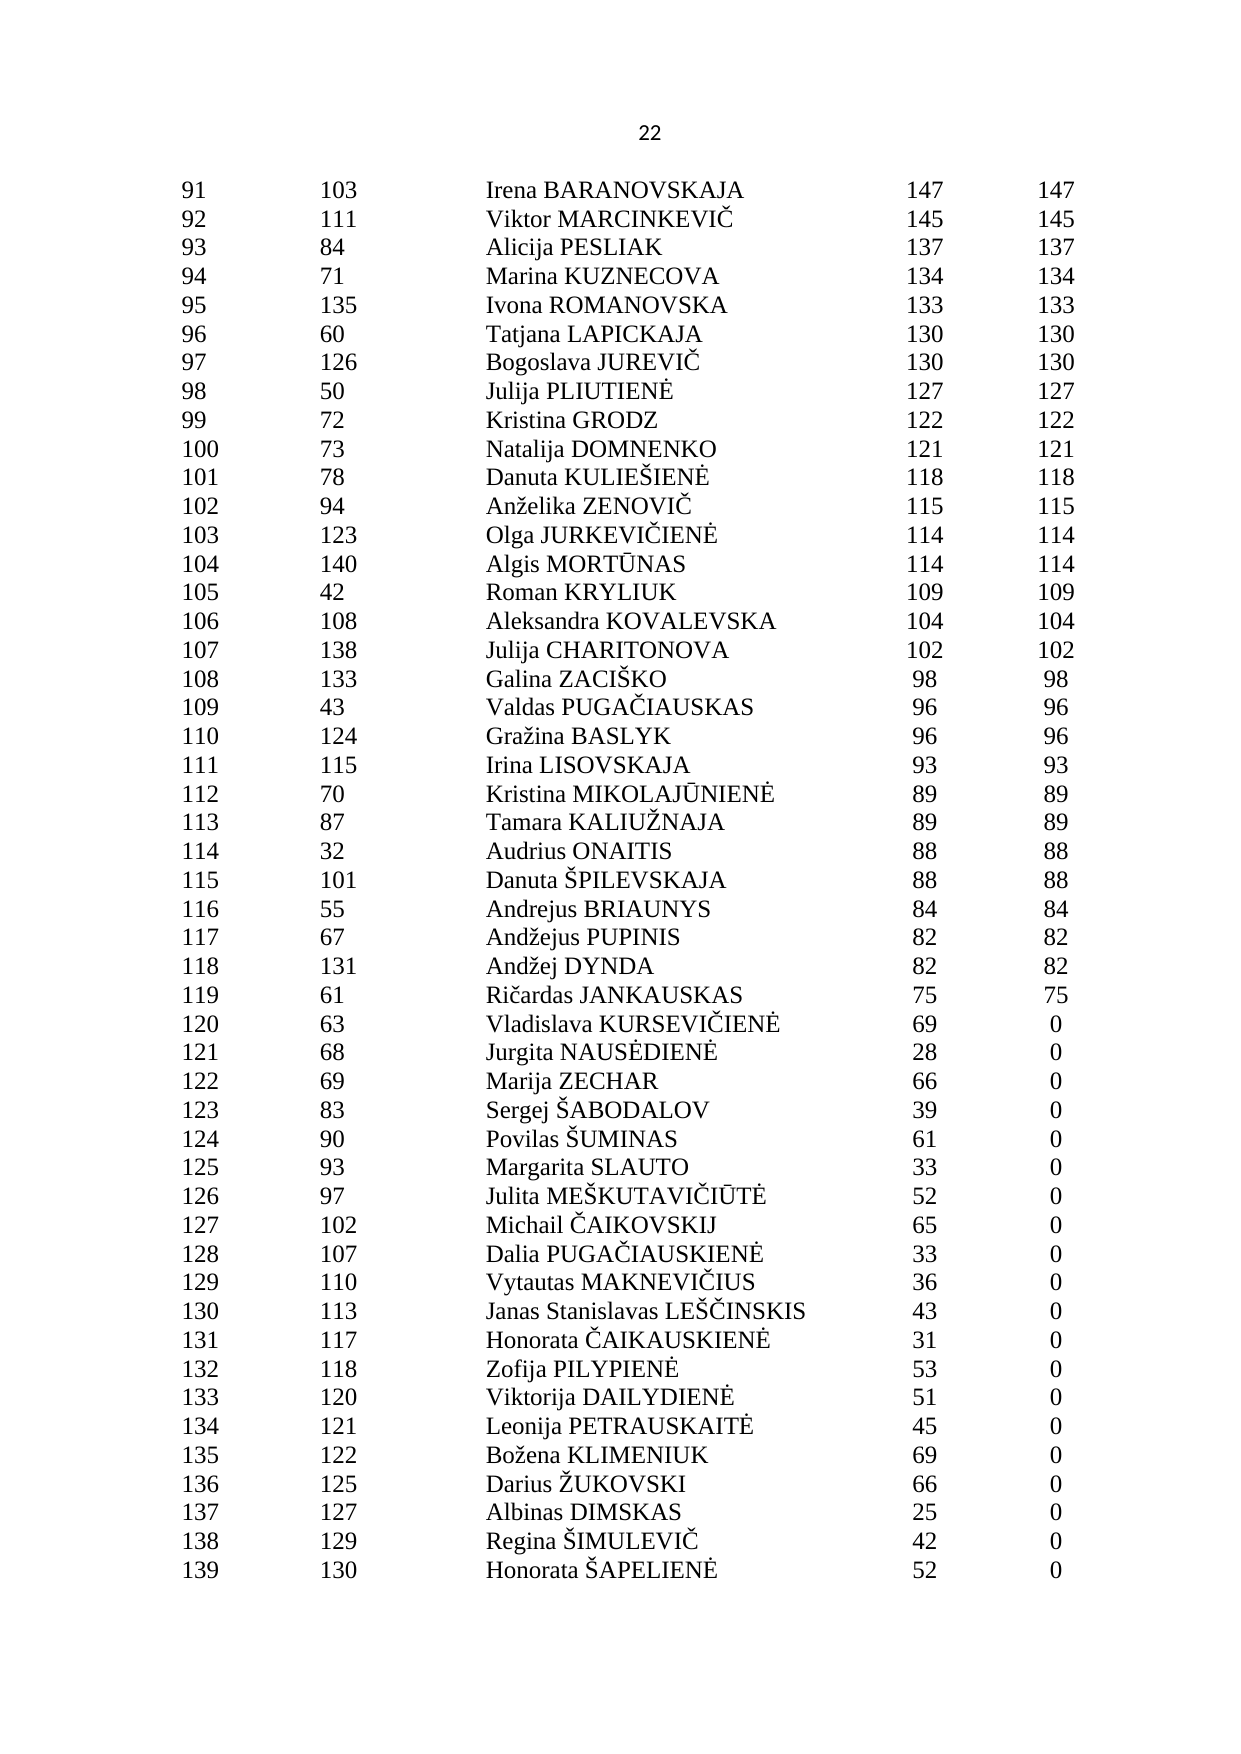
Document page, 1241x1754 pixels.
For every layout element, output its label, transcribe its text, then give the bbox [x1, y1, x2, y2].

table_cell 50 [315, 376, 481, 405]
table_cell 91 [177, 175, 315, 204]
table_cell 32 [315, 836, 481, 865]
table_cell 104 [990, 606, 1122, 635]
table_cell 101 [177, 463, 315, 491]
table_cell Viktorija DAILYDIENĖ [481, 1383, 859, 1411]
table_cell 127 [990, 376, 1122, 405]
table_cell 127 [177, 1210, 315, 1239]
table_cell Kristina MIKOLAJŪNIENĖ [481, 779, 859, 807]
table_cell 69 [860, 1009, 989, 1037]
table_cell Algis MORTŪNAS [481, 549, 859, 577]
table_cell 100 [177, 434, 315, 462]
table_cell 42 [860, 1526, 989, 1555]
table_cell Andžejus PUPINIS [481, 923, 859, 951]
table_cell 129 [315, 1526, 481, 1555]
table_cell 0 [990, 1095, 1122, 1124]
table_cell 103 [315, 175, 481, 204]
table_cell 68 [315, 1038, 481, 1066]
table_cell 104 [860, 606, 989, 635]
table_cell 117 [315, 1325, 481, 1354]
table_cell 114 [860, 549, 989, 577]
table_cell 0 [990, 1411, 1122, 1440]
table_cell Olga JURKEVIČIENĖ [481, 520, 859, 549]
table_cell 52 [860, 1181, 989, 1210]
table_cell 0 [990, 1153, 1122, 1181]
table_cell 108 [177, 664, 315, 692]
table_cell 43 [315, 693, 481, 721]
table_cell 42 [315, 578, 481, 606]
table_cell 109 [990, 578, 1122, 606]
table_cell 130 [860, 348, 989, 376]
table_cell 93 [990, 750, 1122, 779]
table_cell 112 [177, 779, 315, 807]
table_cell 111 [315, 204, 481, 232]
table_cell 94 [315, 491, 481, 520]
table_cell 133 [177, 1383, 315, 1411]
table_cell 75 [990, 980, 1122, 1009]
table_cell 134 [860, 261, 989, 290]
table_cell 107 [177, 635, 315, 664]
table_cell Roman KRYLIUK [481, 578, 859, 606]
table_cell 118 [860, 463, 989, 491]
table_cell 118 [990, 463, 1122, 491]
table_cell 102 [315, 1210, 481, 1239]
table_cell Julija PLIUTIENĖ [481, 376, 859, 405]
table_cell 45 [860, 1411, 989, 1440]
table_cell 0 [990, 1038, 1122, 1066]
table_cell 136 [177, 1469, 315, 1497]
table_cell 96 [860, 693, 989, 721]
table_cell 147 [860, 175, 989, 204]
table_cell 121 [177, 1038, 315, 1066]
table_cell 125 [315, 1469, 481, 1497]
table_cell 107 [315, 1239, 481, 1267]
table_cell 131 [315, 951, 481, 980]
table_cell 93 [860, 750, 989, 779]
table_cell 97 [315, 1181, 481, 1210]
table_cell Julija CHARITONOVA [481, 635, 859, 664]
table_cell 118 [315, 1354, 481, 1382]
table_cell 65 [860, 1210, 989, 1239]
table_cell 61 [315, 980, 481, 1009]
table_cell Kristina GRODZ [481, 405, 859, 434]
table_cell Viktor MARCINKEVIČ [481, 204, 859, 232]
table_cell 0 [990, 1124, 1122, 1152]
table_cell 33 [860, 1239, 989, 1267]
table_cell 69 [860, 1440, 989, 1469]
table_cell 104 [177, 549, 315, 577]
table_cell 126 [315, 348, 481, 376]
table_cell 121 [860, 434, 989, 462]
table_cell 140 [315, 549, 481, 577]
table_cell 0 [990, 1066, 1122, 1095]
table_cell 78 [315, 463, 481, 491]
table_cell Tatjana LAPICKAJA [481, 319, 859, 347]
table_cell 138 [315, 635, 481, 664]
table_cell 88 [860, 865, 989, 894]
table_cell 73 [315, 434, 481, 462]
table_cell Alicija PESLIAK [481, 233, 859, 261]
table_cell 114 [990, 549, 1122, 577]
table_cell Gražina BASLYK [481, 721, 859, 750]
table_cell Božena KLIMENIUK [481, 1440, 859, 1469]
table_cell Sergej ŠABODALOV [481, 1095, 859, 1124]
table_cell 98 [860, 664, 989, 692]
table_cell 0 [990, 1555, 1122, 1584]
table_cell 96 [860, 721, 989, 750]
table_cell 0 [990, 1469, 1122, 1497]
table_cell 51 [860, 1383, 989, 1411]
table_cell 52 [860, 1555, 989, 1584]
table_cell 119 [177, 980, 315, 1009]
table_cell 0 [990, 1296, 1122, 1325]
table_cell 102 [177, 491, 315, 520]
table_cell 99 [177, 405, 315, 434]
table_cell Valdas PUGAČIAUSKAS [481, 693, 859, 721]
table_cell 89 [990, 808, 1122, 836]
table_cell Audrius ONAITIS [481, 836, 859, 865]
table_cell 127 [860, 376, 989, 405]
table_cell Julita MEŠKUTAVIČIŪTĖ [481, 1181, 859, 1210]
table_cell 82 [990, 923, 1122, 951]
table_cell 124 [315, 721, 481, 750]
table_cell 25 [860, 1498, 989, 1526]
table_cell Galina ZACIŠKO [481, 664, 859, 692]
table_cell 71 [315, 261, 481, 290]
table_cell 82 [990, 951, 1122, 980]
table_cell Marija ZECHAR [481, 1066, 859, 1095]
table_cell 123 [315, 520, 481, 549]
table_cell Irina LISOVSKAJA [481, 750, 859, 779]
table_cell Bogoslava JUREVIČ [481, 348, 859, 376]
table_cell 108 [315, 606, 481, 635]
table_cell 114 [860, 520, 989, 549]
table_cell 122 [315, 1440, 481, 1469]
table_cell 39 [860, 1095, 989, 1124]
table_cell 147 [990, 175, 1122, 204]
table_cell 0 [990, 1009, 1122, 1037]
table_cell 33 [860, 1153, 989, 1181]
table_cell 70 [315, 779, 481, 807]
table_cell 134 [177, 1411, 315, 1440]
table_cell 0 [990, 1498, 1122, 1526]
table_cell 28 [860, 1038, 989, 1066]
table_cell 89 [860, 779, 989, 807]
table_cell 96 [177, 319, 315, 347]
table_cell 126 [177, 1181, 315, 1210]
table_cell 72 [315, 405, 481, 434]
table_cell Irena BARANOVSKAJA [481, 175, 859, 204]
table_cell 133 [315, 664, 481, 692]
table_cell 102 [990, 635, 1122, 664]
table_cell 93 [177, 233, 315, 261]
table_cell 84 [860, 894, 989, 922]
table_cell 117 [177, 923, 315, 951]
table_cell Vytautas MAKNEVIČIUS [481, 1268, 859, 1296]
table_cell 132 [177, 1354, 315, 1382]
table_cell 84 [990, 894, 1122, 922]
table_cell Regina ŠIMULEVIČ [481, 1526, 859, 1555]
table_cell Ivona ROMANOVSKA [481, 290, 859, 319]
table_cell 103 [177, 520, 315, 549]
table_cell Leonija PETRAUSKAITĖ [481, 1411, 859, 1440]
table_cell 122 [990, 405, 1122, 434]
table_cell 0 [990, 1526, 1122, 1555]
table_cell 0 [990, 1383, 1122, 1411]
table_cell 31 [860, 1325, 989, 1354]
table_cell 145 [990, 204, 1122, 232]
table_cell 0 [990, 1210, 1122, 1239]
table_cell 61 [860, 1124, 989, 1152]
table_cell 130 [177, 1296, 315, 1325]
table_cell 120 [315, 1383, 481, 1411]
table_cell 98 [990, 664, 1122, 692]
table_cell Aleksandra KOVALEVSKA [481, 606, 859, 635]
table_cell Danuta ŠPILEVSKAJA [481, 865, 859, 894]
table_cell 84 [315, 233, 481, 261]
table_cell 135 [177, 1440, 315, 1469]
table_cell Povilas ŠUMINAS [481, 1124, 859, 1152]
table_cell Anželika ZENOVIČ [481, 491, 859, 520]
table_cell 0 [990, 1268, 1122, 1296]
table_cell Vladislava KURSEVIČIENĖ [481, 1009, 859, 1037]
table_cell Tamara KALIUŽNAJA [481, 808, 859, 836]
table_cell 130 [990, 319, 1122, 347]
table_cell Janas Stanislavas LEŠČINSKIS [481, 1296, 859, 1325]
table_cell 137 [177, 1498, 315, 1526]
table_cell Michail ČAIKOVSKIJ [481, 1210, 859, 1239]
table_cell 98 [177, 376, 315, 405]
table_cell 89 [860, 808, 989, 836]
table_cell 133 [990, 290, 1122, 319]
table_cell 60 [315, 319, 481, 347]
table_cell Andrejus BRIAUNYS [481, 894, 859, 922]
table_cell Danuta KULIEŠIENĖ [481, 463, 859, 491]
table_cell Ričardas JANKAUSKAS [481, 980, 859, 1009]
table_cell 63 [315, 1009, 481, 1037]
table_cell 127 [315, 1498, 481, 1526]
table_cell 122 [177, 1066, 315, 1095]
table_cell Zofija PILYPIENĖ [481, 1354, 859, 1382]
table_cell 0 [990, 1181, 1122, 1210]
table_cell 137 [860, 233, 989, 261]
table_cell 88 [860, 836, 989, 865]
table_cell 96 [990, 693, 1122, 721]
table_cell 130 [315, 1555, 481, 1584]
table_cell 105 [177, 578, 315, 606]
table_cell Margarita SLAUTO [481, 1153, 859, 1181]
table_cell 0 [990, 1239, 1122, 1267]
table_cell 83 [315, 1095, 481, 1124]
table_cell 115 [315, 750, 481, 779]
table_cell 114 [177, 836, 315, 865]
table_cell 90 [315, 1124, 481, 1152]
table_cell 109 [860, 578, 989, 606]
table_cell 111 [177, 750, 315, 779]
table_cell 115 [177, 865, 315, 894]
table_cell 94 [177, 261, 315, 290]
table_cell Jurgita NAUSĖDIENĖ [481, 1038, 859, 1066]
table_cell 145 [860, 204, 989, 232]
table_cell 113 [177, 808, 315, 836]
table_cell 125 [177, 1153, 315, 1181]
table_cell 114 [990, 520, 1122, 549]
table_cell 118 [177, 951, 315, 980]
table_cell 110 [315, 1268, 481, 1296]
table_cell 97 [177, 348, 315, 376]
table_cell 102 [860, 635, 989, 664]
table_cell 123 [177, 1095, 315, 1124]
table_cell 88 [990, 865, 1122, 894]
table_cell 115 [860, 491, 989, 520]
table_cell Honorata ŠAPELIENĖ [481, 1555, 859, 1584]
table_cell Darius ŽUKOVSKI [481, 1469, 859, 1497]
table_cell Honorata ČAIKAUSKIENĖ [481, 1325, 859, 1354]
table_cell 124 [177, 1124, 315, 1152]
table_cell 101 [315, 865, 481, 894]
table_cell 96 [990, 721, 1122, 750]
table_cell 82 [860, 951, 989, 980]
table_cell 130 [990, 348, 1122, 376]
table_cell Natalija DOMNENKO [481, 434, 859, 462]
table_cell 122 [860, 405, 989, 434]
table_cell 113 [315, 1296, 481, 1325]
table_cell 0 [990, 1440, 1122, 1469]
table_cell 121 [315, 1411, 481, 1440]
table_cell 137 [990, 233, 1122, 261]
table_cell 139 [177, 1555, 315, 1584]
table_cell Albinas DIMSKAS [481, 1498, 859, 1526]
table_cell 53 [860, 1354, 989, 1382]
table_cell 0 [990, 1325, 1122, 1354]
table_cell 134 [990, 261, 1122, 290]
table_cell 87 [315, 808, 481, 836]
table_cell 88 [990, 836, 1122, 865]
table_cell Dalia PUGAČIAUSKIENĖ [481, 1239, 859, 1267]
table_cell 93 [315, 1153, 481, 1181]
table_cell 116 [177, 894, 315, 922]
table_cell 120 [177, 1009, 315, 1037]
table_cell 109 [177, 693, 315, 721]
table_cell 130 [860, 319, 989, 347]
table_cell 121 [990, 434, 1122, 462]
table_cell 110 [177, 721, 315, 750]
table_cell 133 [860, 290, 989, 319]
table_cell 89 [990, 779, 1122, 807]
table_cell 66 [860, 1066, 989, 1095]
table_cell 82 [860, 923, 989, 951]
table_cell 131 [177, 1325, 315, 1354]
table_cell 138 [177, 1526, 315, 1555]
table_cell 92 [177, 204, 315, 232]
table_cell 43 [860, 1296, 989, 1325]
table_cell 128 [177, 1239, 315, 1267]
table_cell 115 [990, 491, 1122, 520]
table_cell 95 [177, 290, 315, 319]
table_cell 106 [177, 606, 315, 635]
table_cell 75 [860, 980, 989, 1009]
table_cell 36 [860, 1268, 989, 1296]
table_cell Marina KUZNECOVA [481, 261, 859, 290]
table_cell 67 [315, 923, 481, 951]
table_cell 0 [990, 1354, 1122, 1382]
table_cell 55 [315, 894, 481, 922]
table_cell 135 [315, 290, 481, 319]
table_cell 69 [315, 1066, 481, 1095]
table_cell 129 [177, 1268, 315, 1296]
table_cell Andžej DYNDA [481, 951, 859, 980]
table_cell 66 [860, 1469, 989, 1497]
